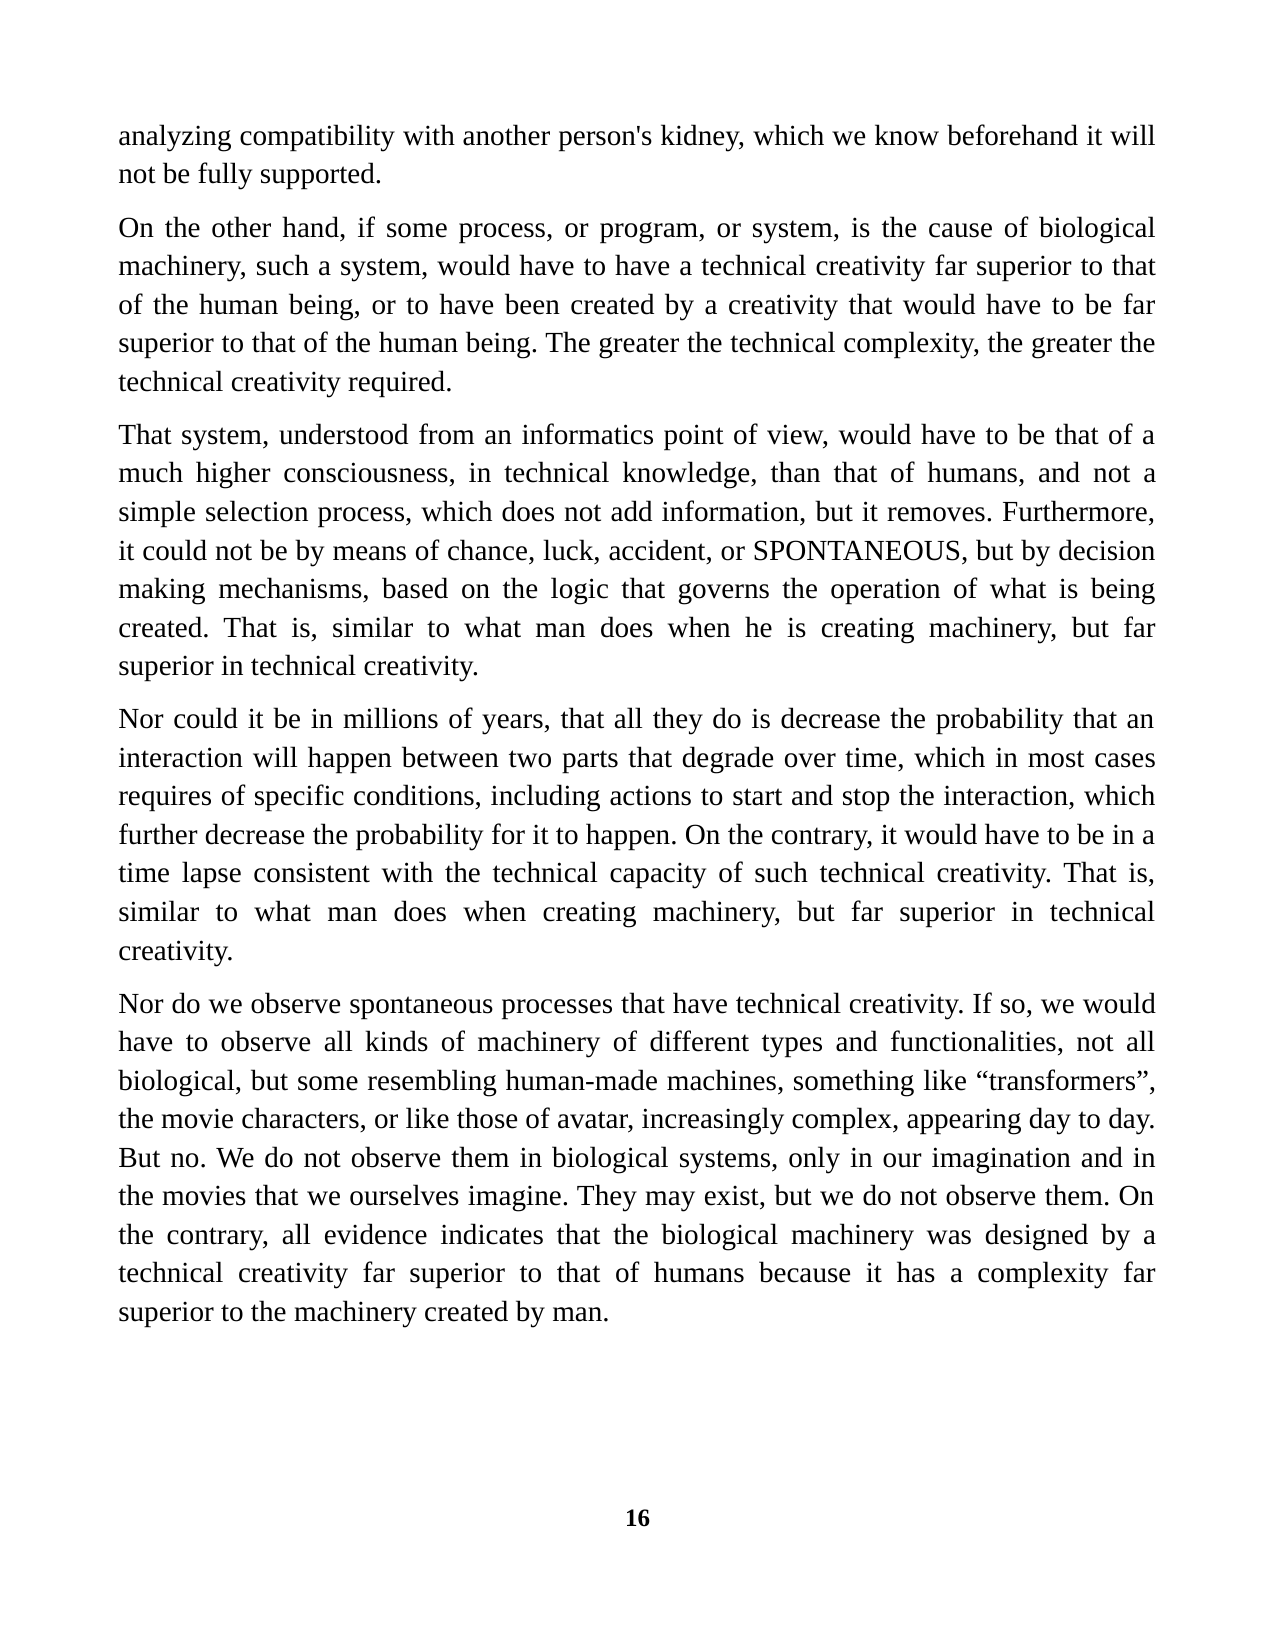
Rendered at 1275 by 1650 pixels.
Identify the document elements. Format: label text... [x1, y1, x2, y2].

text Nor do we observe spontaneous processes that have technical creativity. If so, we would have to observe all kinds of machinery of different types and functionalities, not all biological, but some resembling human-made machines, something like “transformers”, the movie characters, or like those of avatar, increasingly complex, appearing day to day. But no. We do not observe them in biological systems, only in our imagination and in the movies that we ourselves imagine. They may exist, but we do not observe them. On the contrary, all evidence indicates that the biological machinery was designed by a technical creativity far superior to that of humans because it has a complexity far superior to the machinery created by man. [118, 986, 1157, 1328]
text Nor could it be in millions of years, that all they do is decrease the probability that an interaction will happen between two parts that degrade over time, which in most cases requires of specific conditions, including actions to start and stop the interaction, which further decrease the probability for it to happen. On the contrary, it would have to be in a time lapse consistent with the technical capacity of such technical creativity. That is, similar to what man does when creating machinery, but far superior in technical creativity. [118, 701, 1157, 966]
text On the other hand, if some process, or program, or system, is the cause of biological machinery, such a system, would have to have a technical creativity far superior to that of the human being, or to have been created by a creativity that would have to be far superior to that of the human being. The greater the technical complexity, the greater the technical creativity required. [118, 210, 1157, 397]
text That system, understood from an informatics point of view, would have to be that of a much higher consciousness, in technical knowledge, than that of humans, and not a simple selection process, which does not add information, but it removes. Furthermore, it could not be by means of chance, luck, accident, or SPONTANEOUS, but by decision making mechanisms, based on the logic that governs the operation of what is being created. That is, similar to what man does when he is creating machinery, but far superior in technical creativity. [118, 417, 1157, 682]
text analyzing compatibility with another person's kidney, which we know beforehand it will not be fully supported. [118, 118, 1157, 190]
